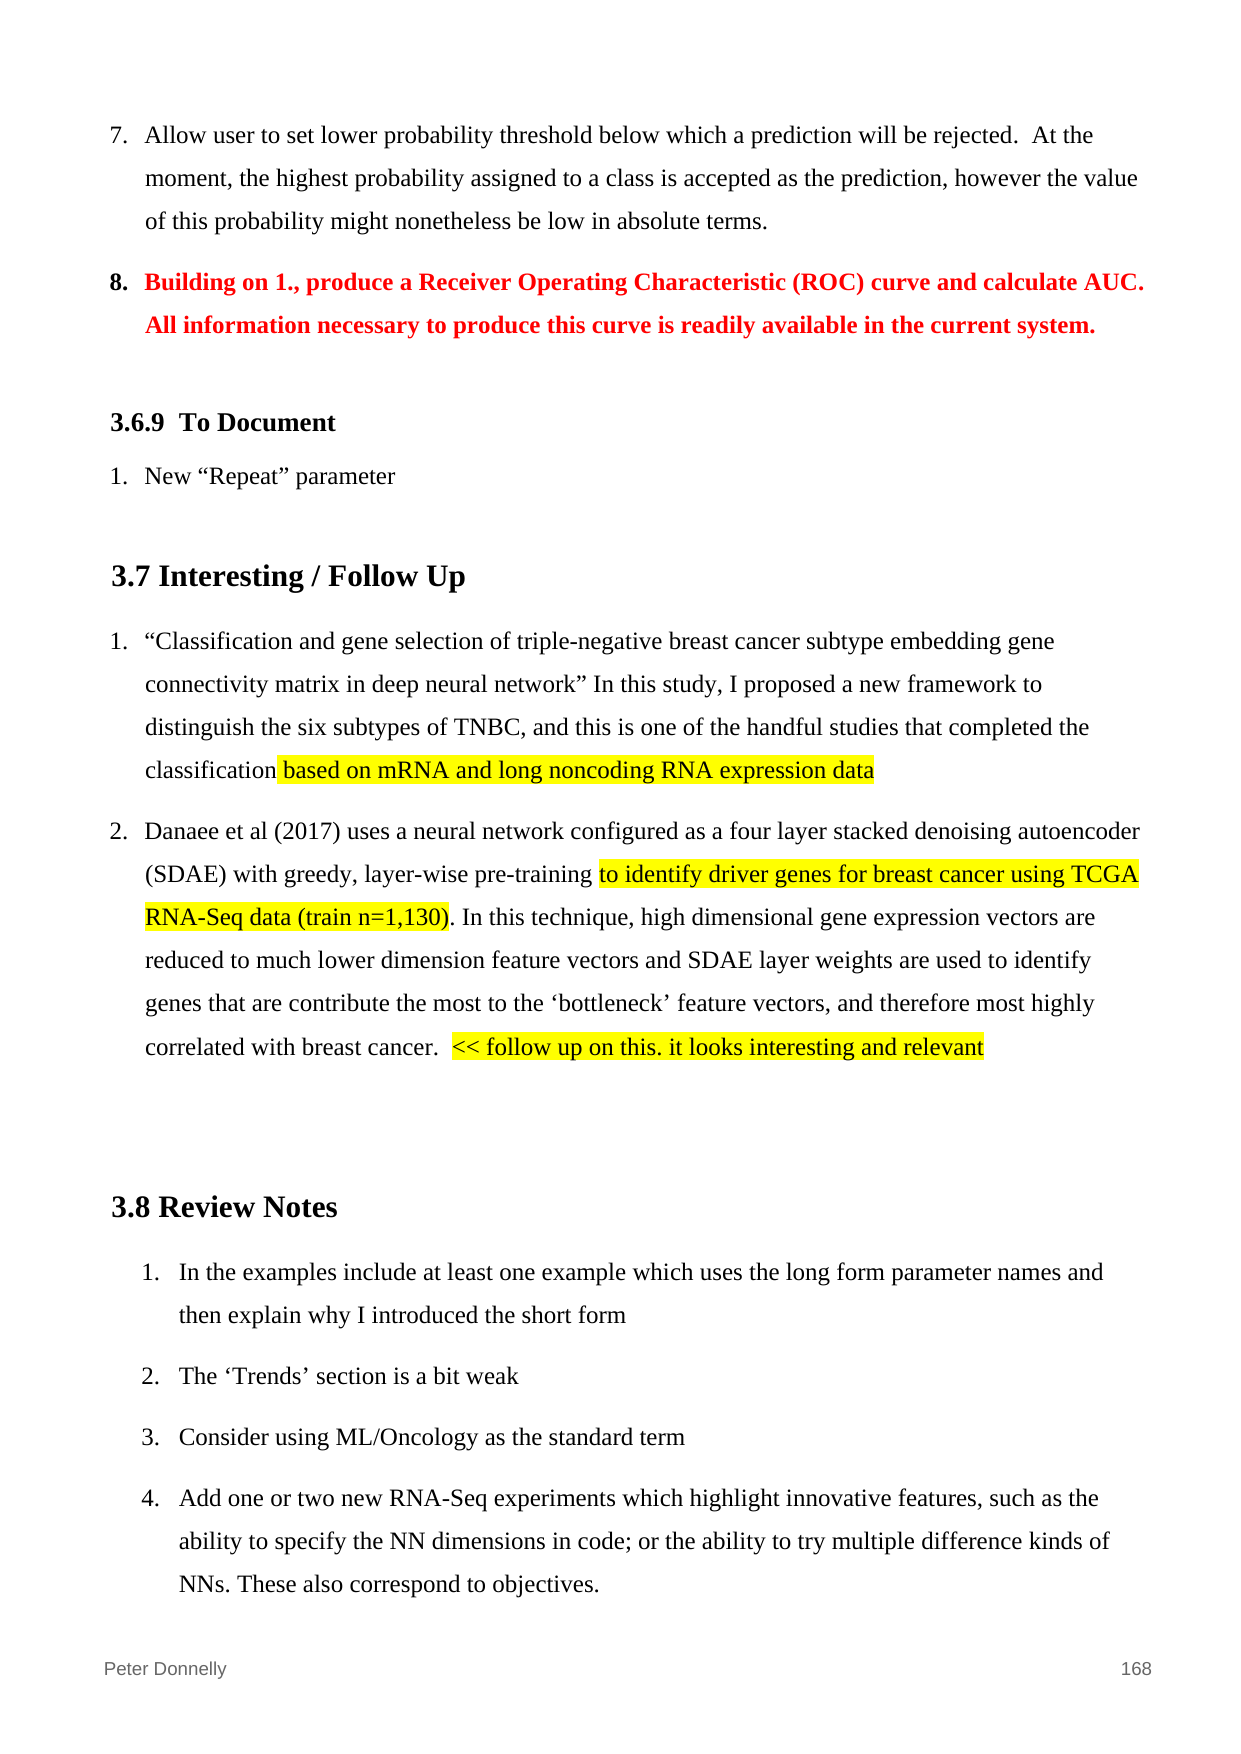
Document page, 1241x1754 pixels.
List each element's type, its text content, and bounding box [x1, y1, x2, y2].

subtitle To Document [103, 406, 1146, 437]
list Consider using ML/Oncology as the standard term [141, 1422, 1146, 1451]
subtitle Interesting / Follow Up [103, 557, 1146, 593]
list The ‘Trends’ section is a bit weak [141, 1361, 1146, 1390]
list Building on 1., produce a Receiver Operating Characteristic (ROC) curve and calculate AUC. All information necessary to produce this curve is readily available in the current system. [109, 267, 1146, 339]
list Allow user to set lower probability threshold below which a prediction will be rejected. At the moment, the highest probability assigned to a class is accepted as the prediction, however the value of this probability might nonetheless be low in absolute terms. [109, 120, 1146, 235]
list Danaee et al (2017) uses a neural network configured as a four layer stacked denoising autoencoder (SDAE) with greedy, layer-wise pre-training to identify driver genes for breast cancer using TCGA RNA-Seq data (train n=1,130). In this technique, high dimensional gene expression vectors are reduced to much lower dimension feature vectors and SDAE layer weights are used to identify genes that are contribute the most to the ‘bottleneck’ feature vectors, and therefore most highly correlated with breast cancer. << follow up on this. it looks interesting and relevant [109, 816, 1146, 1060]
subtitle Review Notes [103, 1189, 1146, 1224]
list Add one or two new RNA-Seq experiments which highlight innovative features, such as the ability to specify the NN dimensions in code; or the ability to try multiple difference kinds of NNs. These also correspond to objectives. [141, 1483, 1146, 1598]
list In the examples include at least one example which uses the long form parameter names and then explain why I introduced the short form [141, 1257, 1146, 1329]
list New “Repeat” parameter [109, 461, 1146, 490]
list “Classification and gene selection of triple-negative breast cancer subtype embedding gene connectivity matrix in deep neural network” In this study, I proposed a new framework to distinguish the six subtypes of TNBC, and this is one of the handful studies that completed the classification based on mRNA and long noncoding RNA expression data [109, 626, 1146, 784]
